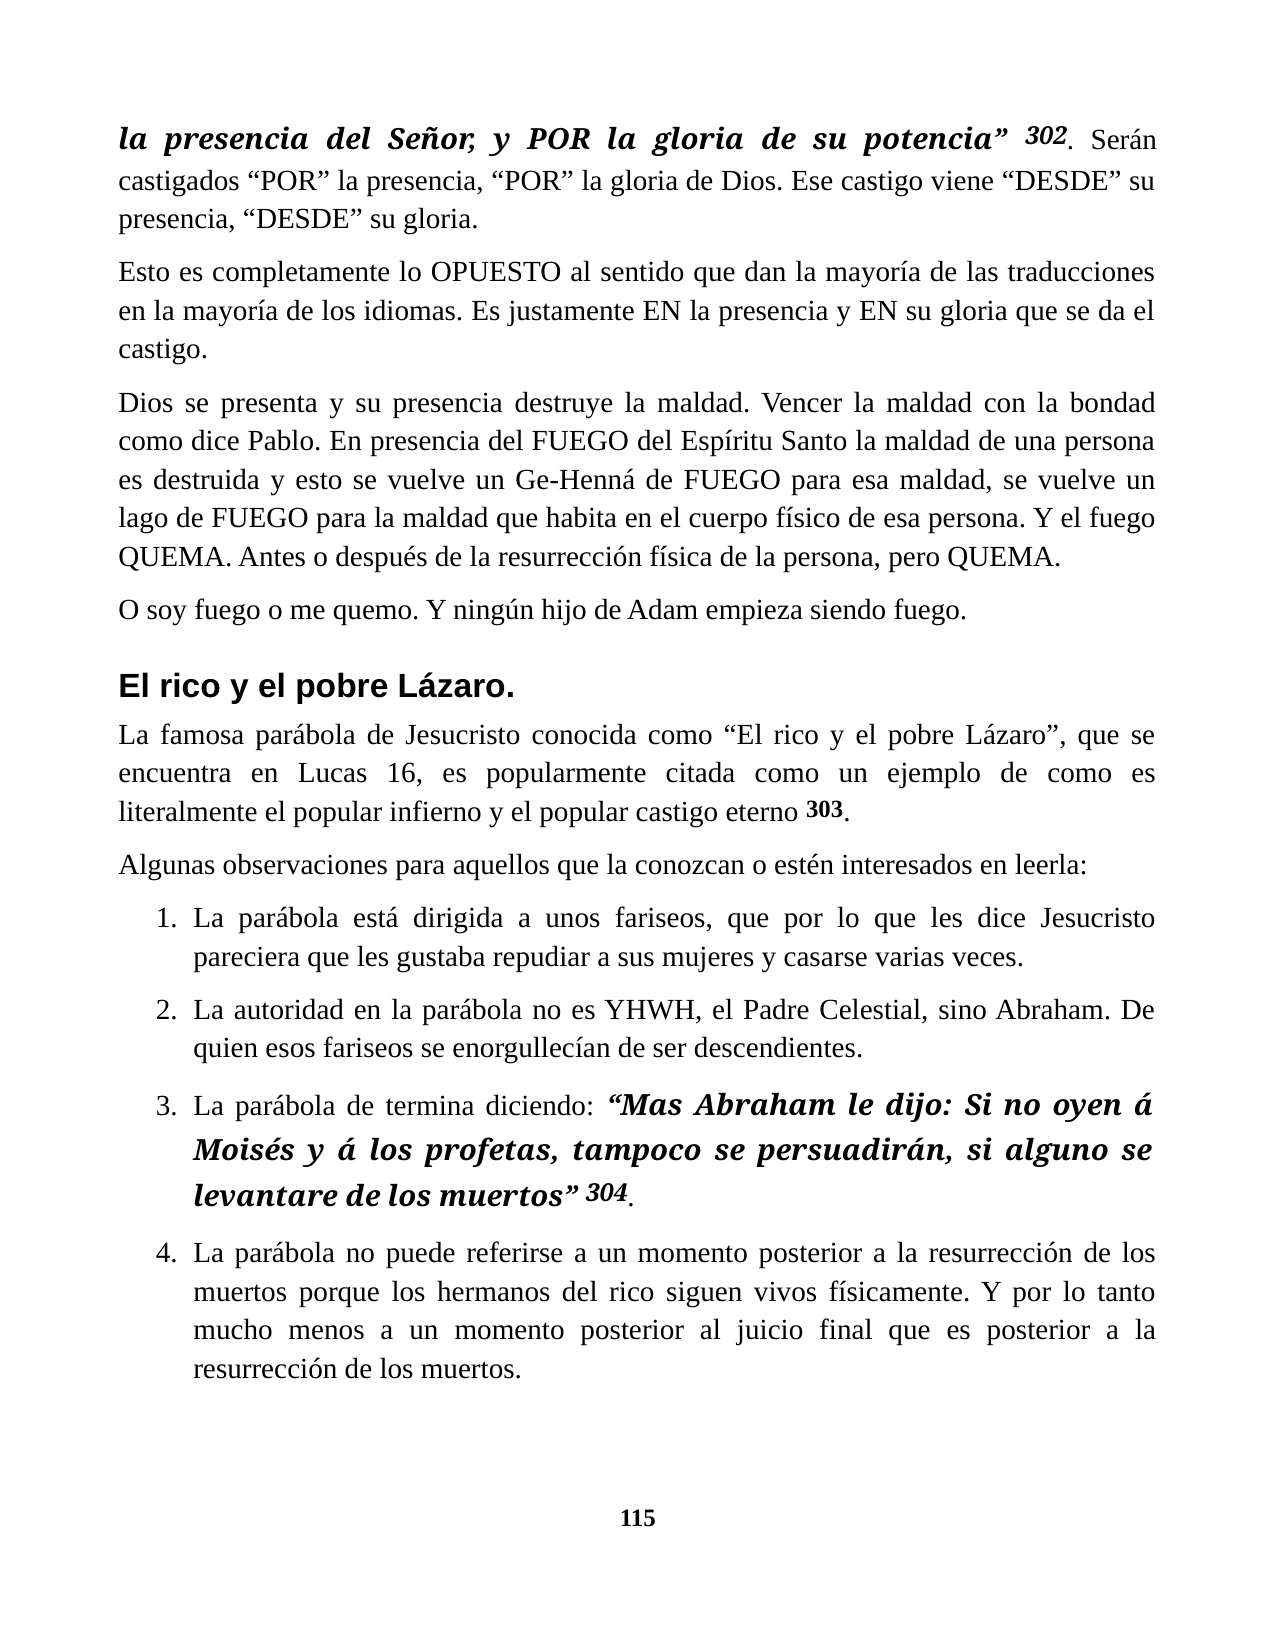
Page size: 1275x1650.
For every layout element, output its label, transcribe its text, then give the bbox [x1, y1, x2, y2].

text Dios se presenta y su presencia destruye la maldad. Vencer la maldad con la bondad como dice Pablo. En presencia del FUEGO del Espíritu Santo la maldad de una persona es destruida y esto se vuelve un Ge-Henná de FUEGO para esa maldad, se vuelve un lago de FUEGO para la maldad que habita en el cuerpo físico de esa persona. Y el fuego QUEMA. Antes o después de la resurrección física de la persona, pero QUEMA. [118, 385, 1157, 572]
list La parábola de termina diciendo: “Mas Abraham le dijo: Si no oyen á Moisés y á los profetas, tampoco se persuadirán, si alguno se levantare de los muertos” . [156, 1084, 1157, 1215]
text Algunas observaciones para aquellos que la conozcan o estén interesados en leerla: [118, 847, 1157, 881]
text la presencia del Señor, y POR la gloria de su potencia” . Serán castigados “POR” la presencia, “POR” la gloria de Dios. Ese castigo viene “DESDE” su presencia, “DESDE” su gloria. [118, 118, 1157, 235]
list La autoridad en la parábola no es YHWH, el Padre Celestial, sino Abraham. De quien esos fariseos se enorgullecían de ser descendientes. [156, 992, 1157, 1064]
text La famosa parábola de Jesucristo conocida como “El rico y el pobre Lázaro”, que se encuentra en Lucas 16, es popularmente citada como un ejemplo de como es literalmente el popular infierno y el popular castigo eterno . [118, 717, 1157, 828]
subtitle El rico y el pobre Lázaro. [118, 666, 1157, 704]
text O soy fuego o me quemo. Y ningún hijo de Adam empieza siendo fuego. [118, 592, 1157, 626]
list La parábola está dirigida a unos fariseos, que por lo que les dice Jesucristo pareciera que les gustaba repudiar a sus mujeres y casarse varias veces. [156, 900, 1157, 972]
text Esto es completamente lo OPUESTO al sentido que dan la mayoría de las traducciones en la mayoría de los idiomas. Es justamente EN la presencia y EN su gloria que se da el castigo. [118, 254, 1157, 365]
list La parábola no puede referirse a un momento posterior a la resurrección de los muertos porque los hermanos del rico siguen vivos físicamente. Y por lo tanto mucho menos a un momento posterior al juicio final que es posterior a la resurrección de los muertos. [156, 1235, 1157, 1384]
